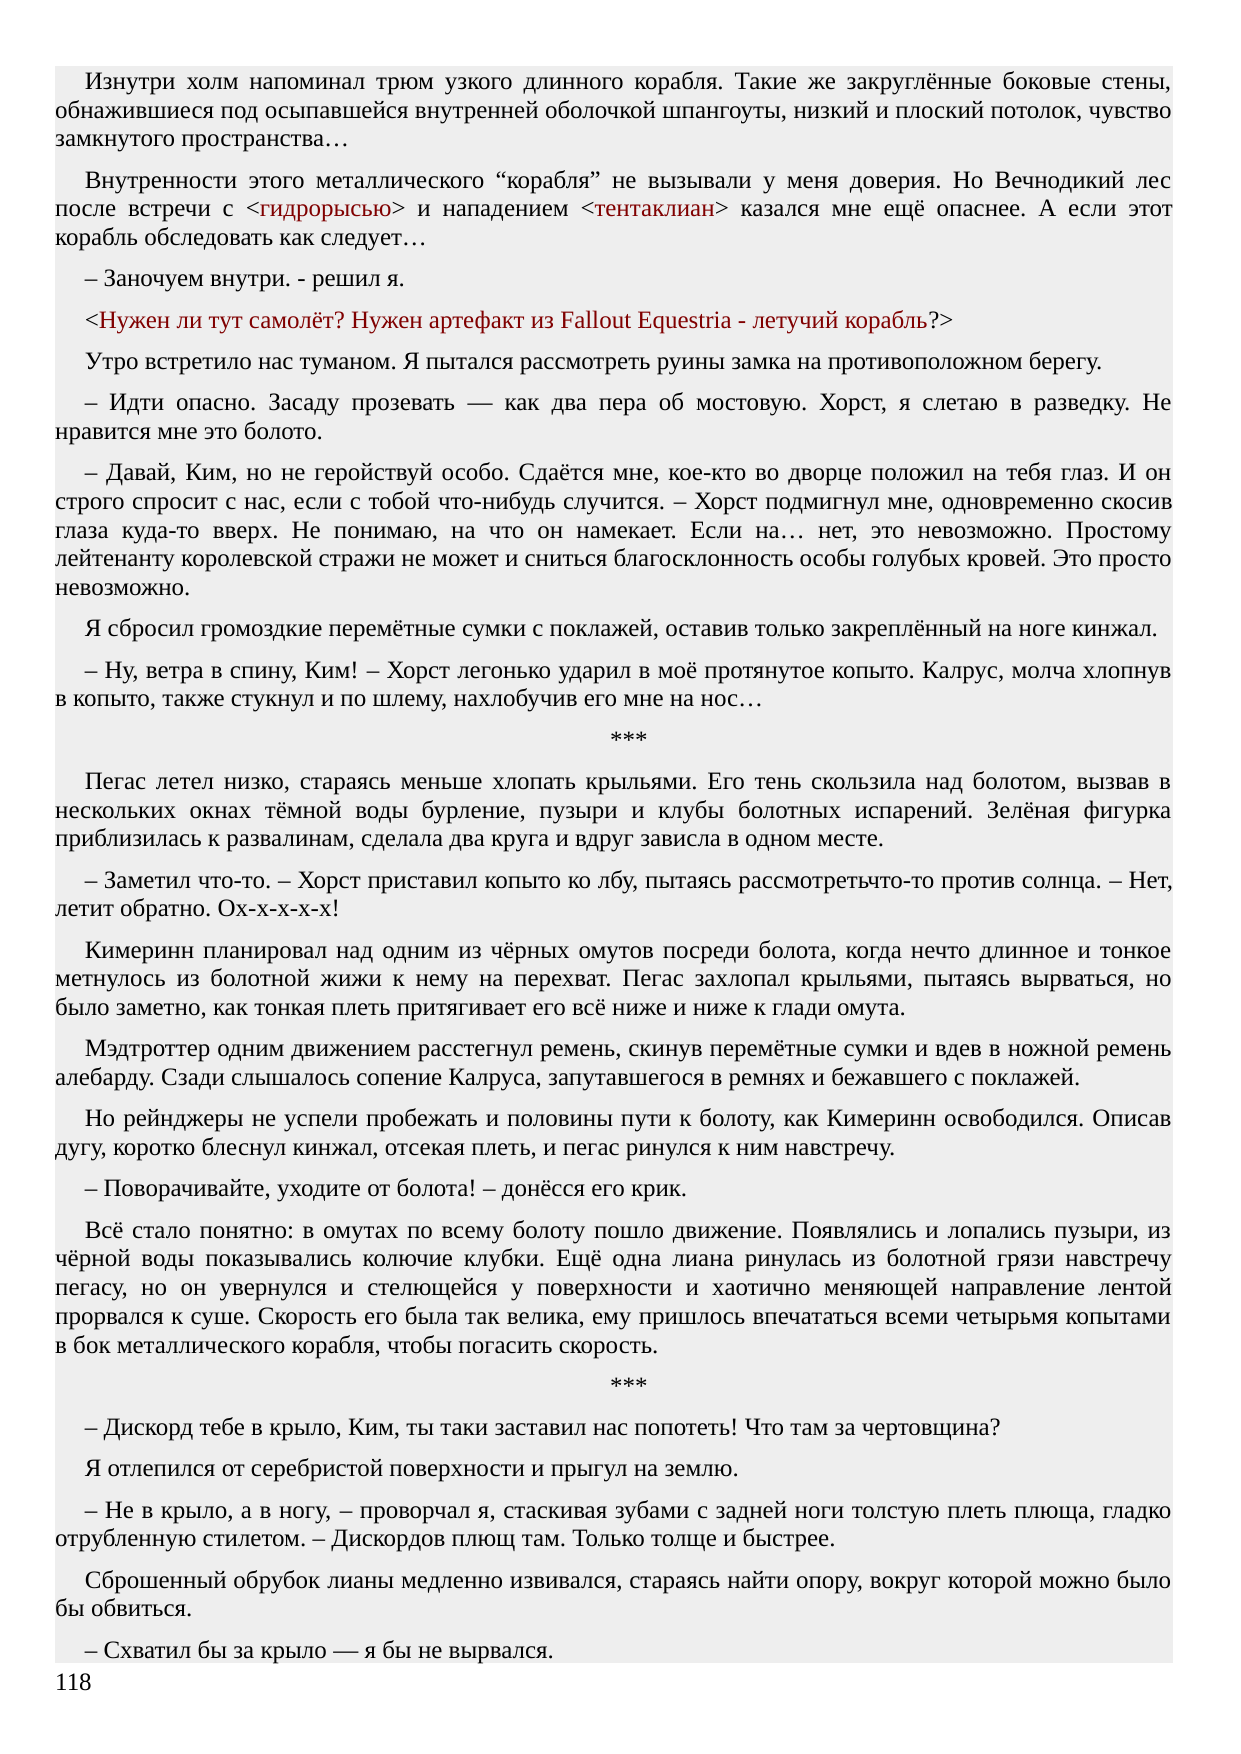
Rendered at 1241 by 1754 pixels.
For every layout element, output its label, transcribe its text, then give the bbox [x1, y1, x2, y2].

text – Давай, Ким, но не геройствуй особо. Сдаётся мне, кое-кто во дворце положил на тебя глаз. И он строго спросит с нас, если с тобой что-нибудь случится. – Хорст подмигнул мне, одновременно скосив глаза куда-то вверх. Не понимаю, на что он намекает. Если на… нет, это невозможно. Простому лейтенанту королевской стражи не может и сниться благосклонность особы голубых кровей. Это просто невозможно. [55, 457, 1173, 601]
text – Заночуем внутри. - решил я. [55, 263, 1173, 292]
text – Не в крыло, а в ногу, – проворчал я, стаскивая зубами с задней ноги толстую плеть плюща, гладко отрубленную стилетом. – Дискордов плющ там. Только толще и быстрее. [55, 1495, 1173, 1552]
text Но рейнджеры не успели пробежать и половины пути к болоту, как Кимеринн освободился. Описав дугу, коротко блеснул кинжал, отсекая плеть, и пегас ринулся к ним навстречу. [55, 1103, 1173, 1161]
text Кимеринн планировал над одним из чёрных омутов посреди болота, когда нечто длинное и тонкое метнулось из болотной жижи к нему на перехват. Пегас захлопал крыльями, пытаясь вырваться, но было заметно, как тонкая плеть притягивает его всё ниже и ниже к глади омута. [55, 935, 1173, 1021]
text *** [55, 725, 1173, 753]
text <Нужен ли тут самолёт? Нужен артефакт из Fallout Equestria - летучий корабль?> [55, 305, 1173, 333]
text Пегас летел низко, стараясь меньше хлопать крыльями. Его тень скользила над болотом, вызвав в нескольких окнах тёмной воды бурление, пузыри и клубы болотных испарений. Зелёная фигурка приблизилась к развалинам, сделала два круга и вдруг зависла в одном месте. [55, 766, 1173, 852]
text – Идти опасно. Засаду прозевать — как два пера об мостовую. Хорст, я слетаю в разведку. Не нравится мне это болото. [55, 387, 1173, 445]
text Я отлепился от серебристой поверхности и прыгул на землю. [55, 1453, 1173, 1482]
text Я сбросил громоздкие перемётные сумки с поклажей, оставив только закреплённый на ноге кинжал. [55, 613, 1173, 642]
text Мэдтроттер одним движением расстегнул ремень, скинув перемётные сумки и вдев в ножной ремень алебарду. Сзади слышалось сопение Калруса, запутавшегося в ремнях и бежавшего с поклажей. [55, 1033, 1173, 1091]
text Внутренности этого металлического “корабля” не вызывали у меня доверия. Но Вечнодикий лес после встречи с <гидрорысью> и нападением <тентаклиан> казался мне ещё опаснее. А если этот корабль обследовать как следует… [55, 165, 1173, 251]
text – Дискорд тебе в крыло, Ким, ты таки заставил нас попотеть! Что там за чертовщина? [55, 1412, 1173, 1441]
text – Поворачивайте, уходите от болота! – донёсся его крик. [55, 1173, 1173, 1202]
text – Ну, ветра в спину, Ким! – Хорст легонько ударил в моё протянутое копыто. Калрус, молча хлопнув в копыто, также стукнул и по шлему, нахлобучив его мне на нос… [55, 655, 1173, 712]
text Изнутри холм напоминал трюм узкого длинного корабля. Такие же закруглённые боковые стены, обнажившиеся под осыпавшейся внутренней оболочкой шпангоуты, низкий и плоский потолок, чувство замкнутого пространства… [55, 66, 1173, 152]
text Утро встретило нас туманом. Я пытался рассмотреть руины замка на противоположном берегу. [55, 346, 1173, 375]
text Всё стало понятно: в омутах по всему болоту пошло движение. Появлялись и лопались пузыри, из чёрной воды показывались колючие клубки. Ещё одна лиана ринулась из болотной грязи навстречу пегасу, но он увернулся и стелющейся у поверхности и хаотично меняющей направление лентой прорвался к суше. Скорость его была так велика, ему пришлось впечататься всеми четырьмя копытами в бок металлического корабля, чтобы погасить скорость. [55, 1215, 1173, 1358]
text – Заметил что-то. – Хорст приставил копыто ко лбу, пытаясь рассмотретьчто-то против солнца. – Нет, летит обратно. Ох-х-х-х-х! [55, 865, 1173, 922]
text *** [55, 1371, 1173, 1400]
text Сброшенный обрубок лианы медленно извивался, стараясь найти опору, вокруг которой можно было бы обвиться. [55, 1565, 1173, 1622]
text – Схватил бы за крыло — я бы не вырвался. [55, 1635, 1173, 1663]
